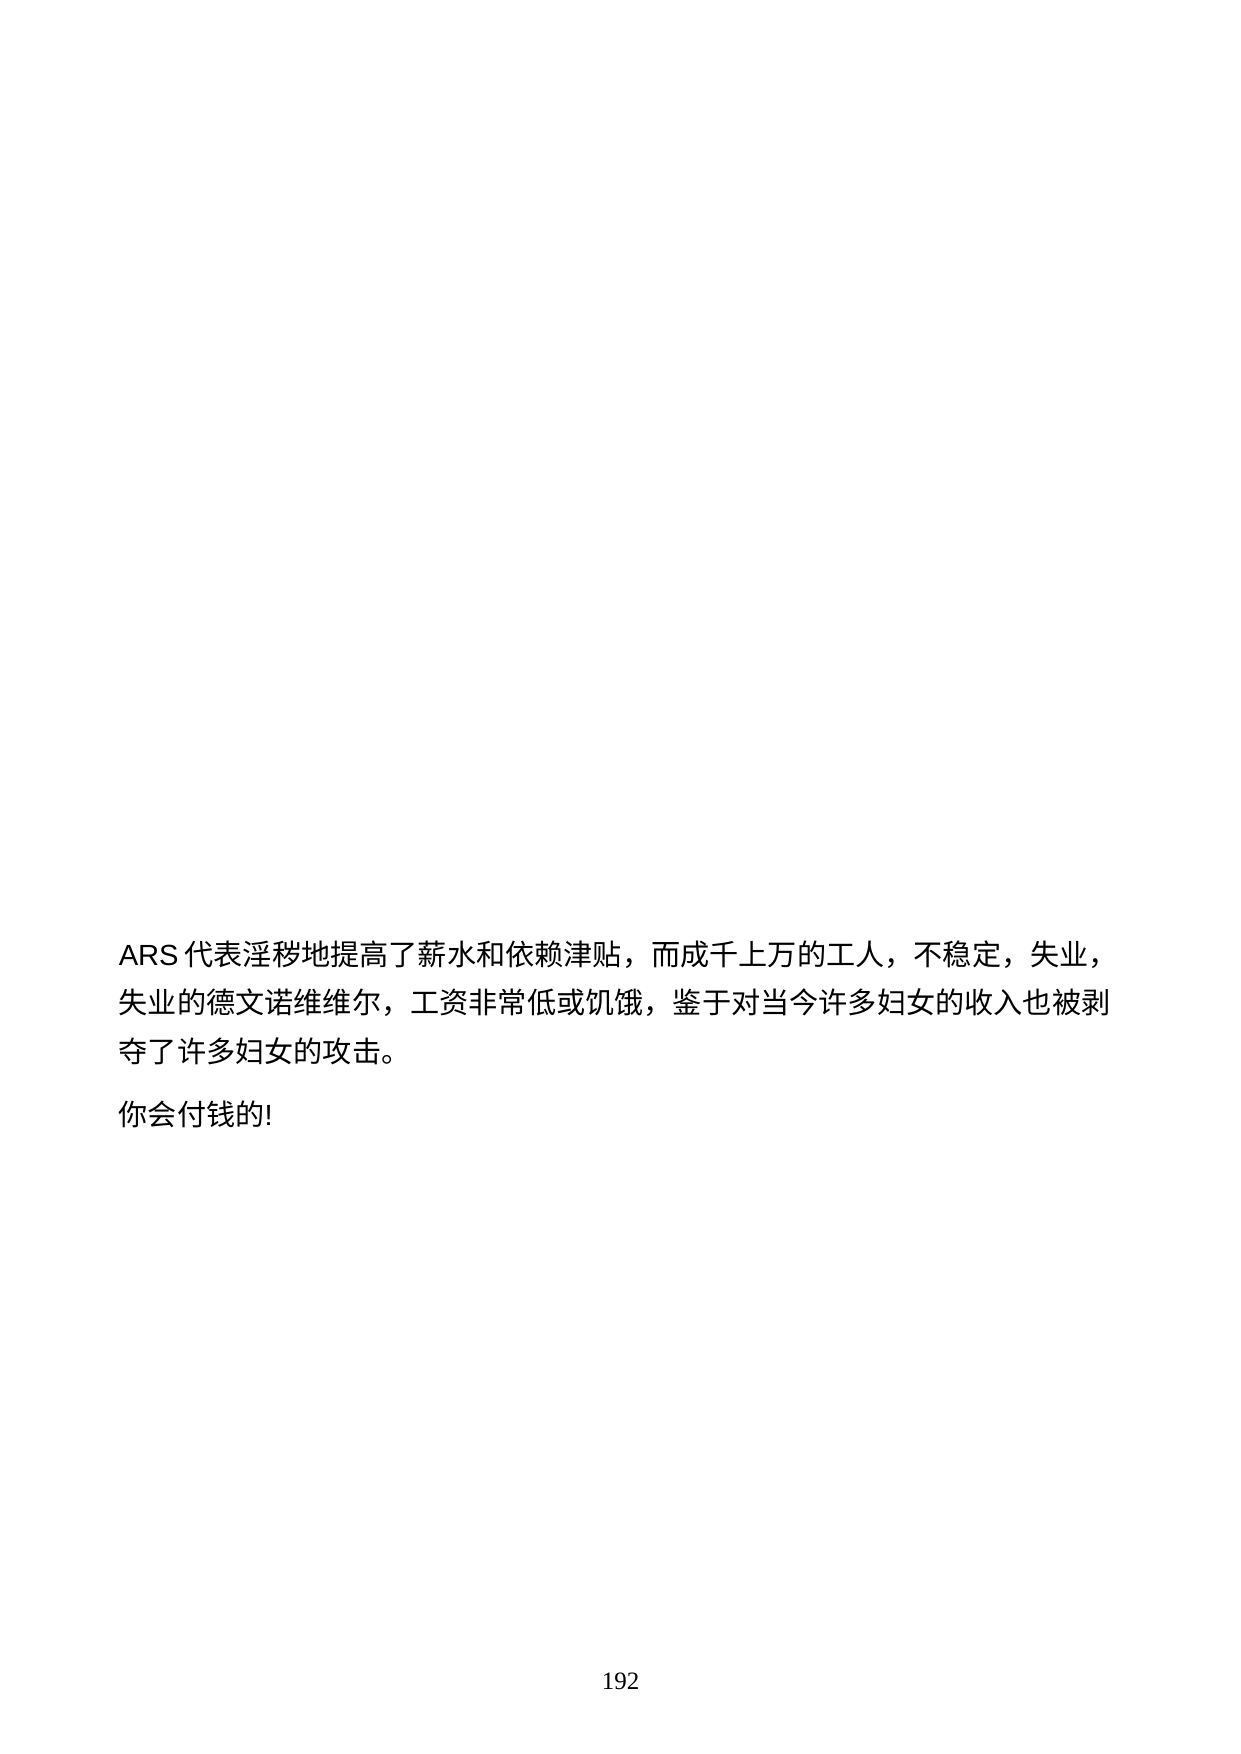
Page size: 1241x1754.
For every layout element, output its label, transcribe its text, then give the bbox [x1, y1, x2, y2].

text ARS代表淫秽地提高了薪水和依赖津贴，而成千上万的工人，不稳定，失业，失业的德文诺维维尔，工资非常低或饥饿，鉴于对当今许多妇女的收入也被剥夺了许多妇女的攻击。 [118, 118, 1122, 1070]
text 你会付钱的! [118, 1091, 1122, 1133]
